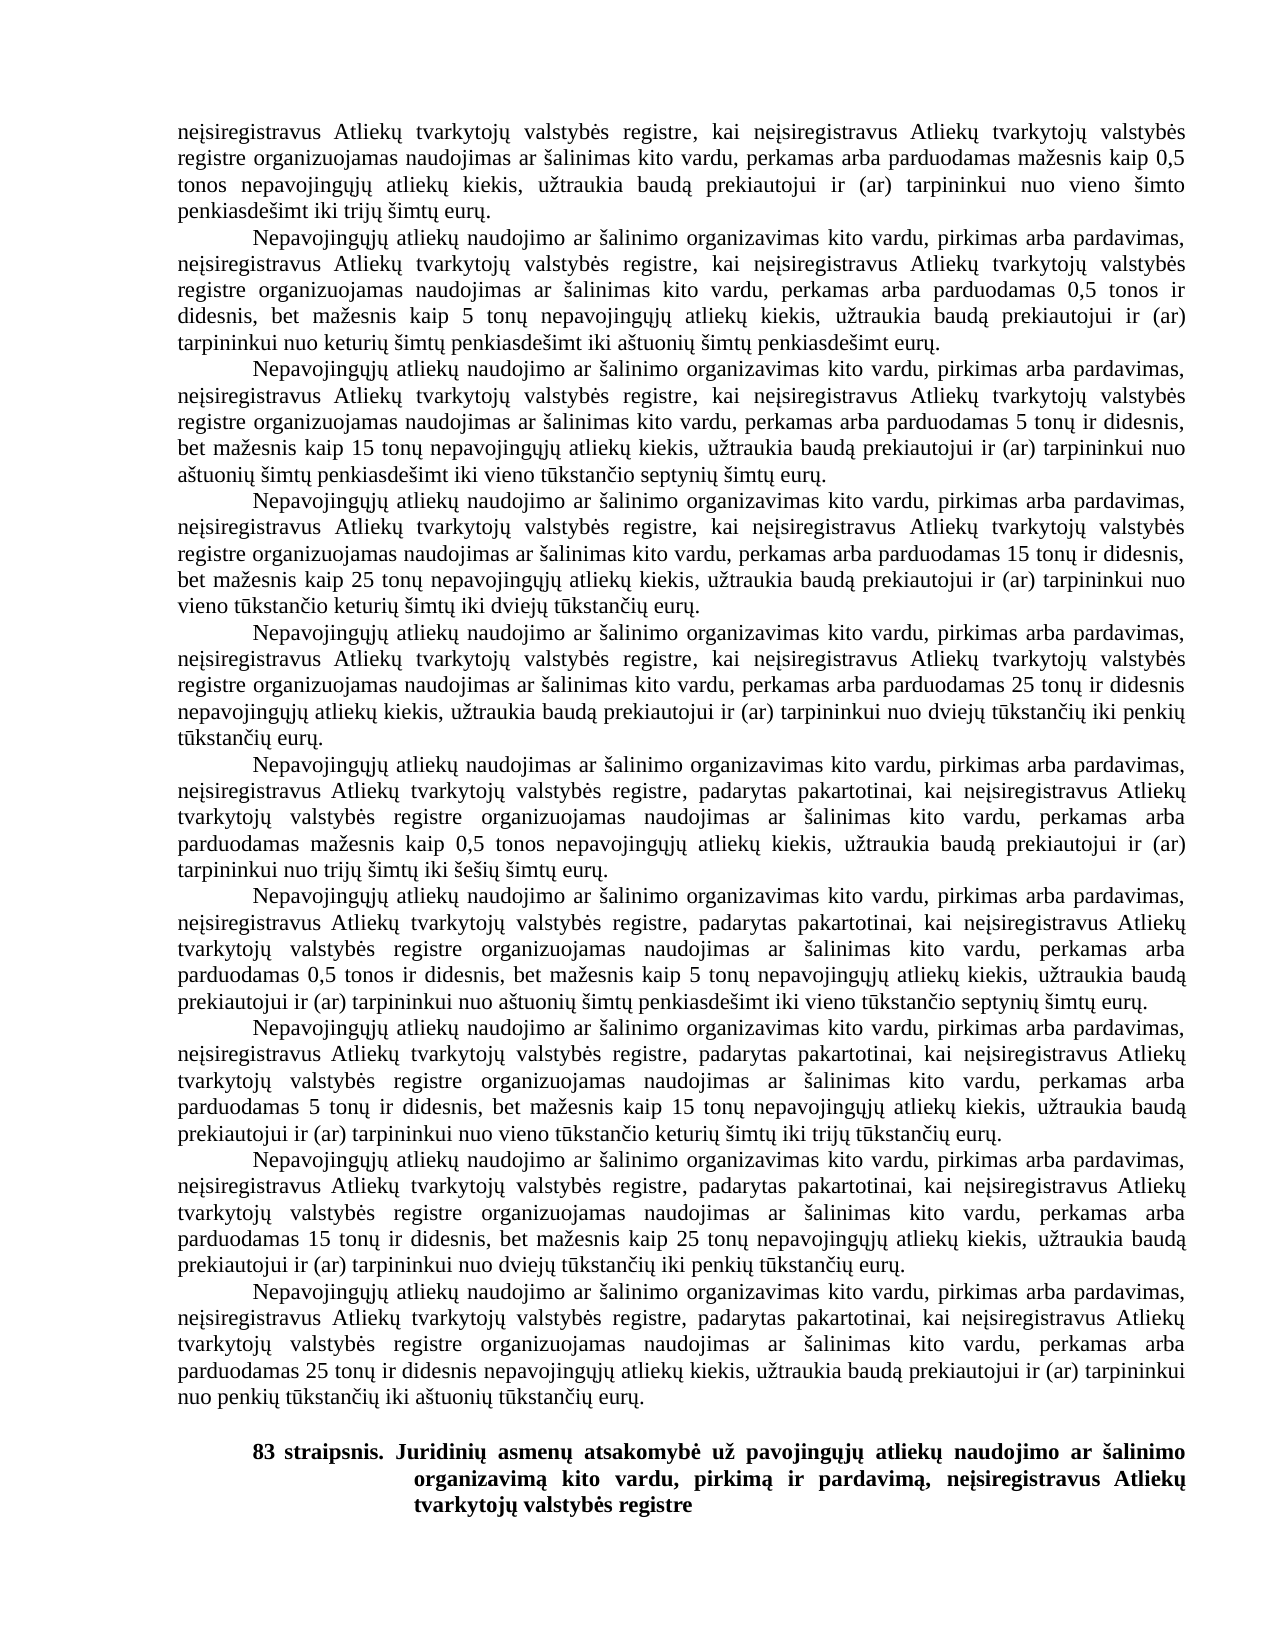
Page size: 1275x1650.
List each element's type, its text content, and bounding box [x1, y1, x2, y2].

text Nepavojingųjų atliekų naudojimo ar šalinimo organizavimas kito vardu, pirkimas arba pardavimas, neįsiregistravus Atliekų tvarkytojų valstybės registre, kai neįsiregistravus Atliekų tvarkytojų valstybės registre organizuojamas naudojimas ar šalinimas kito vardu, perkamas arba parduodamas 0,5 tonos ir didesnis, bet mažesnis kaip 5 tonų nepavojingųjų atliekų kiekis, užtraukia baudą prekiautojui ir (ar) tarpininkui nuo keturių šimtų penkiasdešimt iki aštuonių šimtų penkiasdešimt eurų. [177, 223, 1186, 355]
text Nepavojingųjų atliekų naudojimo ar šalinimo organizavimas kito vardu, pirkimas arba pardavimas, neįsiregistravus Atliekų tvarkytojų valstybės registre, padarytas pakartotinai, kai neįsiregistravus Atliekų tvarkytojų valstybės registre organizuojamas naudojimas ar šalinimas kito vardu, perkamas arba parduodamas 15 tonų ir didesnis, bet mažesnis kaip 25 tonų nepavojingųjų atliekų kiekis, užtraukia baudą prekiautojui ir (ar) tarpininkui nuo dviejų tūkstančių iki penkių tūkstančių eurų. [177, 1146, 1186, 1278]
text Nepavojingųjų atliekų naudojimo ar šalinimo organizavimas kito vardu, pirkimas arba pardavimas, neįsiregistravus Atliekų tvarkytojų valstybės registre, padarytas pakartotinai, kai neįsiregistravus Atliekų tvarkytojų valstybės registre organizuojamas naudojimas ar šalinimas kito vardu, perkamas arba parduodamas 5 tonų ir didesnis, bet mažesnis kaip 15 tonų nepavojingųjų atliekų kiekis, užtraukia baudą prekiautojui ir (ar) tarpininkui nuo vieno tūkstančio keturių šimtų iki trijų tūkstančių eurų. [177, 1014, 1186, 1146]
text Nepavojingųjų atliekų naudojimo ar šalinimo organizavimas kito vardu, pirkimas arba pardavimas, neįsiregistravus Atliekų tvarkytojų valstybės registre, kai neįsiregistravus Atliekų tvarkytojų valstybės registre organizuojamas naudojimas ar šalinimas kito vardu, perkamas arba parduodamas 15 tonų ir didesnis, bet mažesnis kaip 25 tonų nepavojingųjų atliekų kiekis, užtraukia baudą prekiautojui ir (ar) tarpininkui nuo vieno tūkstančio keturių šimtų iki dviejų tūkstančių eurų. [177, 487, 1186, 619]
text Nepavojingųjų atliekų naudojimo ar šalinimo organizavimas kito vardu, pirkimas arba pardavimas, neįsiregistravus Atliekų tvarkytojų valstybės registre, kai neįsiregistravus Atliekų tvarkytojų valstybės registre organizuojamas naudojimas ar šalinimas kito vardu, perkamas arba parduodamas 25 tonų ir didesnis nepavojingųjų atliekų kiekis, užtraukia baudą prekiautojui ir (ar) tarpininkui nuo dviejų tūkstančių iki penkių tūkstančių eurų. [177, 619, 1186, 751]
text 83 straipsnis. Juridinių asmenų atsakomybė už pavojingųjų atliekų naudojimo ar šalinimo organizavimą kito vardu, pirkimą ir pardavimą, neįsiregistravus Atliekų tvarkytojų valstybės registre [252, 1438, 1186, 1517]
text Nepavojingųjų atliekų naudojimo ar šalinimo organizavimas kito vardu, pirkimas arba pardavimas, neįsiregistravus Atliekų tvarkytojų valstybės registre, padarytas pakartotinai, kai neįsiregistravus Atliekų tvarkytojų valstybės registre organizuojamas naudojimas ar šalinimas kito vardu, perkamas arba parduodamas 0,5 tonos ir didesnis, bet mažesnis kaip 5 tonų nepavojingųjų atliekų kiekis, užtraukia baudą prekiautojui ir (ar) tarpininkui nuo aštuonių šimtų penkiasdešimt iki vieno tūkstančio septynių šimtų eurų. [177, 882, 1186, 1014]
text Nepavojingųjų atliekų naudojimo ar šalinimo organizavimas kito vardu, pirkimas arba pardavimas, neįsiregistravus Atliekų tvarkytojų valstybės registre, kai neįsiregistravus Atliekų tvarkytojų valstybės registre organizuojamas naudojimas ar šalinimas kito vardu, perkamas arba parduodamas 5 tonų ir didesnis, bet mažesnis kaip 15 tonų nepavojingųjų atliekų kiekis, užtraukia baudą prekiautojui ir (ar) tarpininkui nuo aštuonių šimtų penkiasdešimt iki vieno tūkstančio septynių šimtų eurų. [177, 355, 1186, 487]
text neįsiregistravus Atliekų tvarkytojų valstybės registre, kai neįsiregistravus Atliekų tvarkytojų valstybės registre organizuojamas naudojimas ar šalinimas kito vardu, perkamas arba parduodamas mažesnis kaip 0,5 tonos nepavojingųjų atliekų kiekis, užtraukia baudą prekiautojui ir (ar) tarpininkui nuo vieno šimto penkiasdešimt iki trijų šimtų eurų. [177, 118, 1186, 223]
text Nepavojingųjų atliekų naudojimo ar šalinimo organizavimas kito vardu, pirkimas arba pardavimas, neįsiregistravus Atliekų tvarkytojų valstybės registre, padarytas pakartotinai, kai neįsiregistravus Atliekų tvarkytojų valstybės registre organizuojamas naudojimas ar šalinimas kito vardu, perkamas arba parduodamas 25 tonų ir didesnis nepavojingųjų atliekų kiekis, užtraukia baudą prekiautojui ir (ar) tarpininkui nuo penkių tūkstančių iki aštuonių tūkstančių eurų. [177, 1278, 1186, 1409]
text Nepavojingųjų atliekų naudojimas ar šalinimo organizavimas kito vardu, pirkimas arba pardavimas, neįsiregistravus Atliekų tvarkytojų valstybės registre, padarytas pakartotinai, kai neįsiregistravus Atliekų tvarkytojų valstybės registre organizuojamas naudojimas ar šalinimas kito vardu, perkamas arba parduodamas mažesnis kaip 0,5 tonos nepavojingųjų atliekų kiekis, užtraukia baudą prekiautojui ir (ar) tarpininkui nuo trijų šimtų iki šešių šimtų eurų. [177, 751, 1186, 882]
